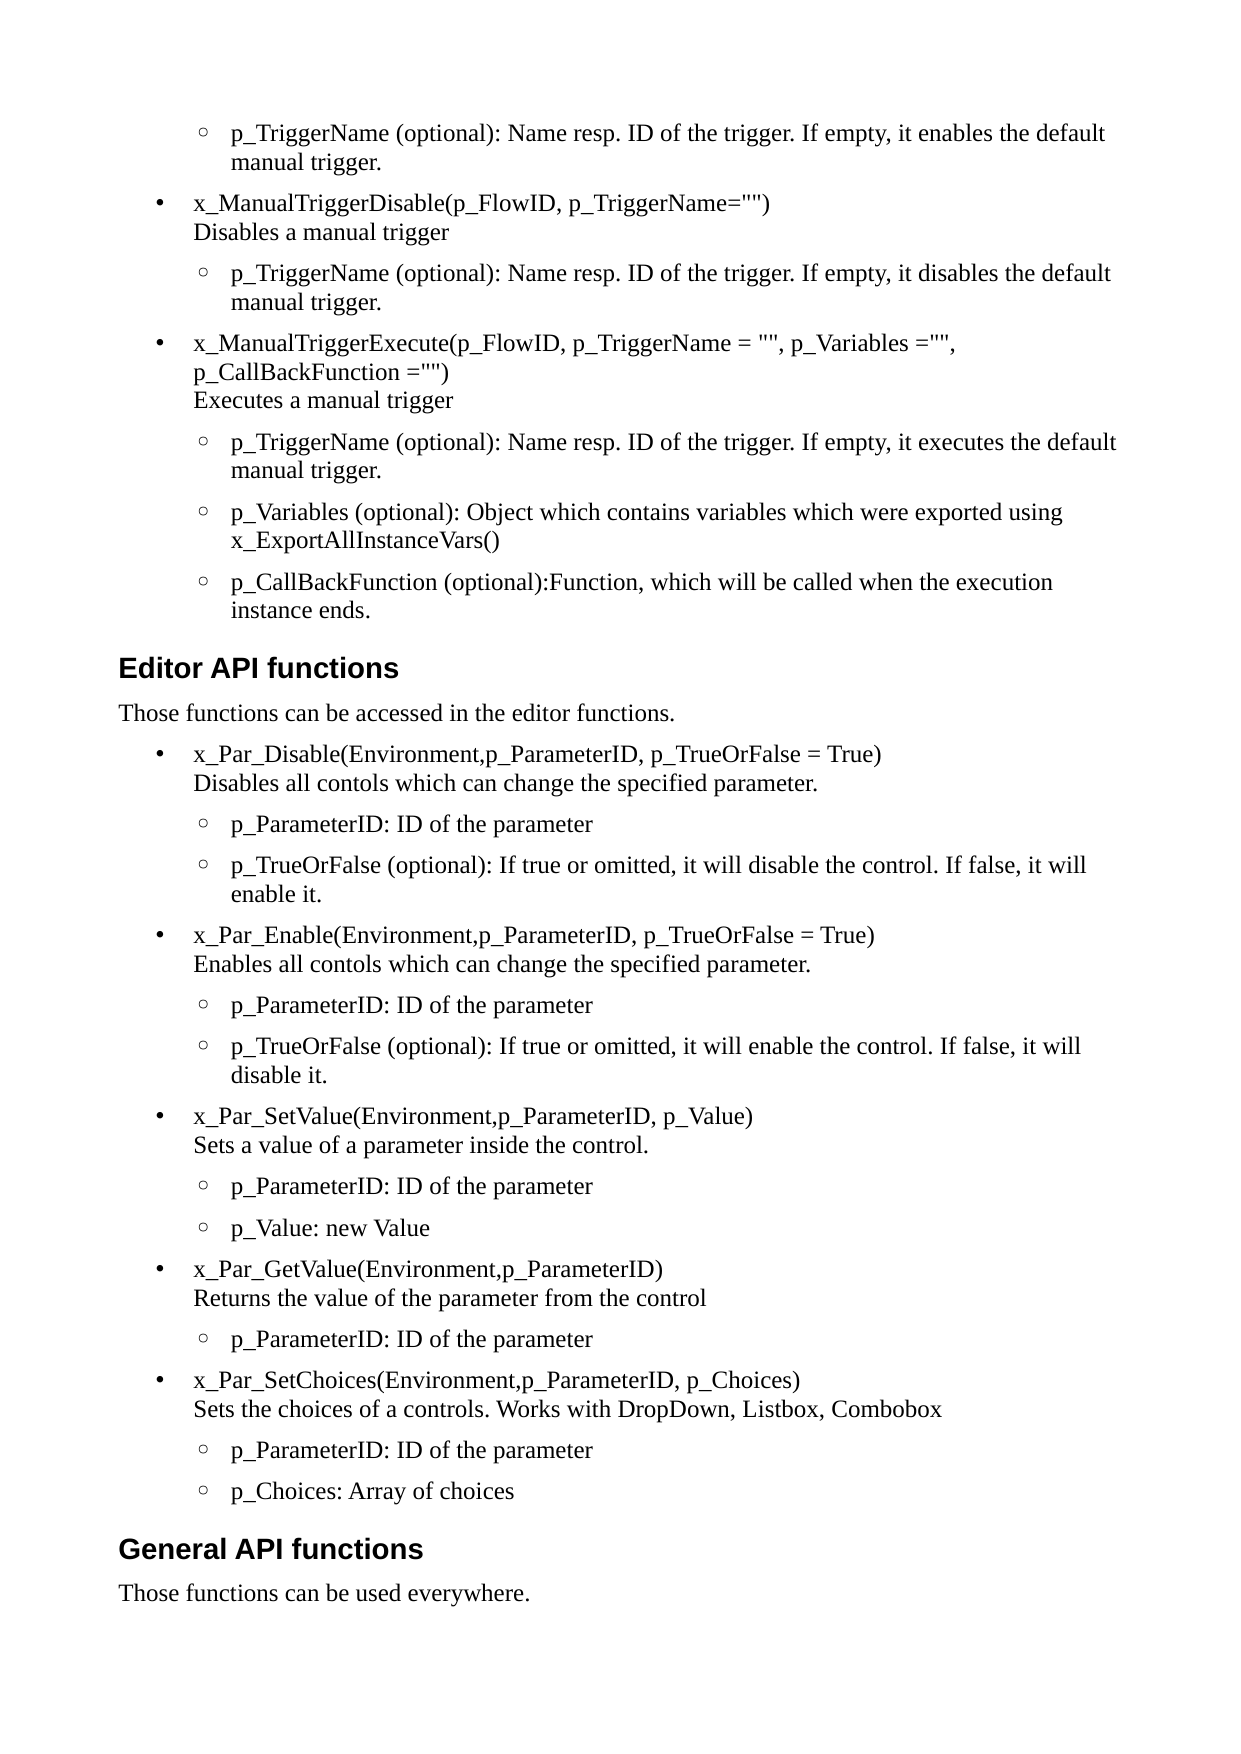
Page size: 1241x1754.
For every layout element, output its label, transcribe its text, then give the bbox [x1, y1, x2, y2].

list p_Variables (optional): Object which contains variables which were exported using x_ExportAllInstanceVars() [193, 497, 1122, 554]
list p_ParameterID: ID of the parameter [193, 809, 1122, 838]
list x_ManualTriggerExecute(p_FlowID, p_TriggerName = "", p_Variables ="", p_CallBackFunction ="") Executes a manual trigger [156, 328, 1122, 414]
list p_TriggerName (optional): Name resp. ID of the trigger. If empty, it enables the default manual trigger. [193, 118, 1122, 176]
list x_ManualTriggerDisable(p_FlowID, p_TriggerName="") Disables a manual trigger [156, 188, 1122, 246]
list p_ParameterID: ID of the parameter [193, 1171, 1122, 1200]
list p_ParameterID: ID of the parameter [193, 1435, 1122, 1464]
subtitle Editor API functions [118, 651, 1122, 685]
list x_Par_Enable(Environment,p_ParameterID, p_TrueOrFalse = True) Enables all contols which can change the specified parameter. [156, 920, 1122, 978]
list p_TrueOrFalse (optional): If true or omitted, it will disable the control. If false, it will enable it. [193, 850, 1122, 908]
text Those functions can be accessed in the editor functions. [118, 698, 1122, 726]
list p_TrueOrFalse (optional): If true or omitted, it will enable the control. If false, it will disable it. [193, 1031, 1122, 1089]
list p_TriggerName (optional): Name resp. ID of the trigger. If empty, it executes the default manual trigger. [193, 427, 1122, 484]
text Those functions can be used everywhere. [118, 1578, 1122, 1607]
list p_ParameterID: ID of the parameter [193, 990, 1122, 1019]
subtitle General API functions [118, 1532, 1122, 1566]
list p_TriggerName (optional): Name resp. ID of the trigger. If empty, it disables the default manual trigger. [193, 258, 1122, 316]
list p_ParameterID: ID of the parameter [193, 1324, 1122, 1353]
list x_Par_GetValue(Environment,p_ParameterID) Returns the value of the parameter from the control [156, 1254, 1122, 1311]
list x_Par_SetValue(Environment,p_ParameterID, p_Value) Sets a value of a parameter inside the control. [156, 1101, 1122, 1159]
list p_Value: new Value [193, 1213, 1122, 1241]
list x_Par_Disable(Environment,p_ParameterID, p_TrueOrFalse = True) Disables all contols which can change the specified parameter. [156, 739, 1122, 796]
list x_Par_SetChoices(Environment,p_ParameterID, p_Choices) Sets the choices of a controls. Works with DropDown, Listbox, Combobox [156, 1365, 1122, 1423]
list p_CallBackFunction (optional):Function, which will be called when the execution instance ends. [193, 567, 1122, 624]
list p_Choices: Array of choices [193, 1476, 1122, 1505]
